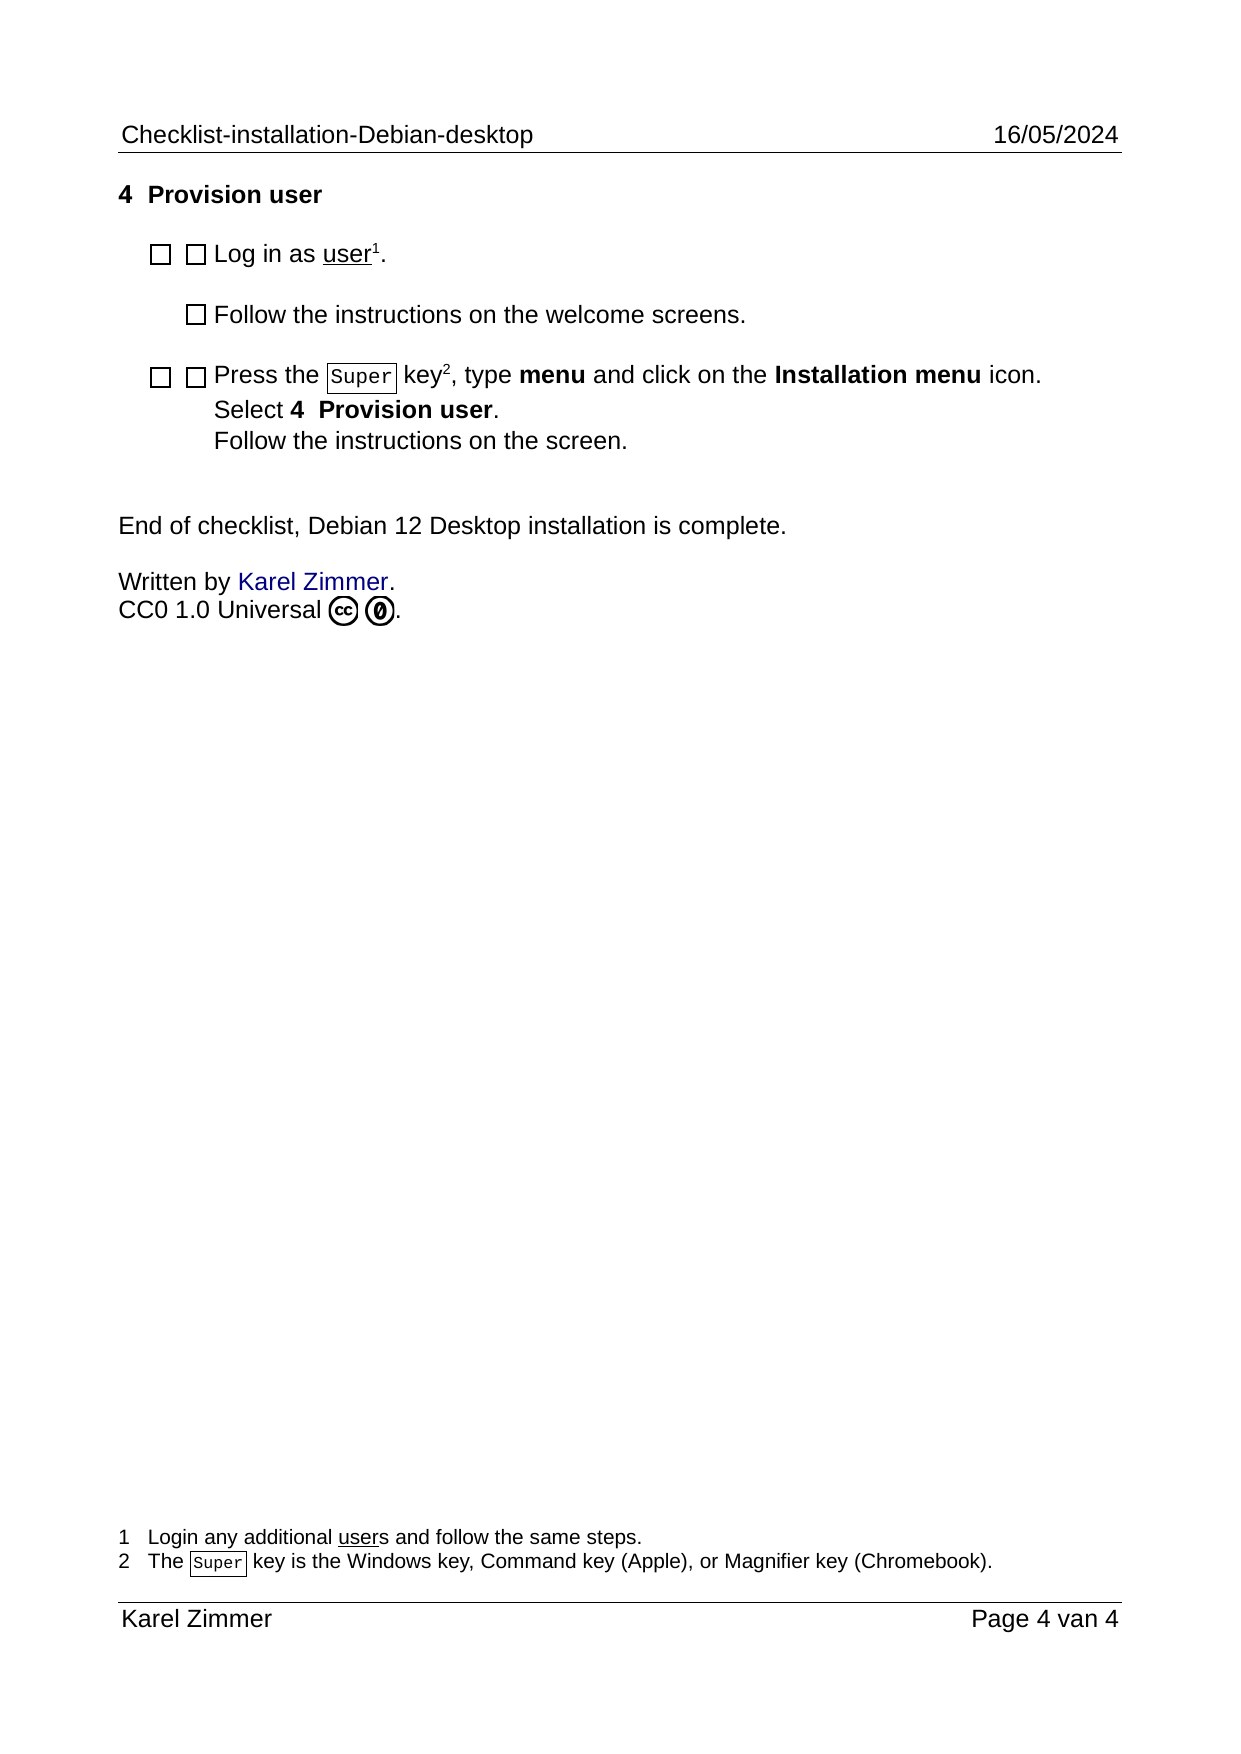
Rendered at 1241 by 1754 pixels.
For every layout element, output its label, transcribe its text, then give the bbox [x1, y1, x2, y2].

table_cell [118, 330, 142, 360]
table_cell [118, 269, 142, 300]
table_cell [142, 269, 177, 300]
table_cell [118, 360, 142, 395]
table_cell [177, 300, 213, 330]
table_header [142, 239, 177, 269]
table_cell [118, 300, 142, 330]
table_cell [177, 269, 213, 300]
table_cell [213, 330, 1122, 360]
table_cell Follow the instructions on the welcome screens. [213, 300, 1122, 330]
text End of checklist, Debian 12 Desktop installation is complete. [118, 512, 1122, 540]
table_cell [177, 425, 213, 456]
picture [365, 596, 395, 626]
table_cell [118, 395, 142, 425]
table_cell [142, 330, 177, 360]
table_cell [213, 269, 1122, 300]
table_cell [142, 360, 177, 395]
text Written by Karel Zimmer. [118, 568, 1122, 596]
table_header [177, 239, 213, 269]
table_cell Press the Super key, type menu and click on the Installation menu icon. [213, 360, 1122, 395]
table_cell [142, 425, 177, 456]
text . [395, 596, 1122, 625]
table_header [118, 239, 142, 269]
list Provision user [118, 177, 1122, 211]
picture [328, 596, 358, 626]
table_header Log in as USER. [213, 239, 1122, 269]
table_cell Follow the instructions on the screen. [213, 425, 1122, 456]
table_cell [177, 395, 213, 425]
table_cell [177, 360, 213, 395]
table_cell Select 4 Provision user. [213, 395, 1122, 425]
table_cell [142, 395, 177, 425]
table_cell [118, 425, 142, 456]
text CC0 1.0 Universal [118, 596, 328, 625]
table_cell [142, 300, 177, 330]
table_cell [177, 330, 213, 360]
